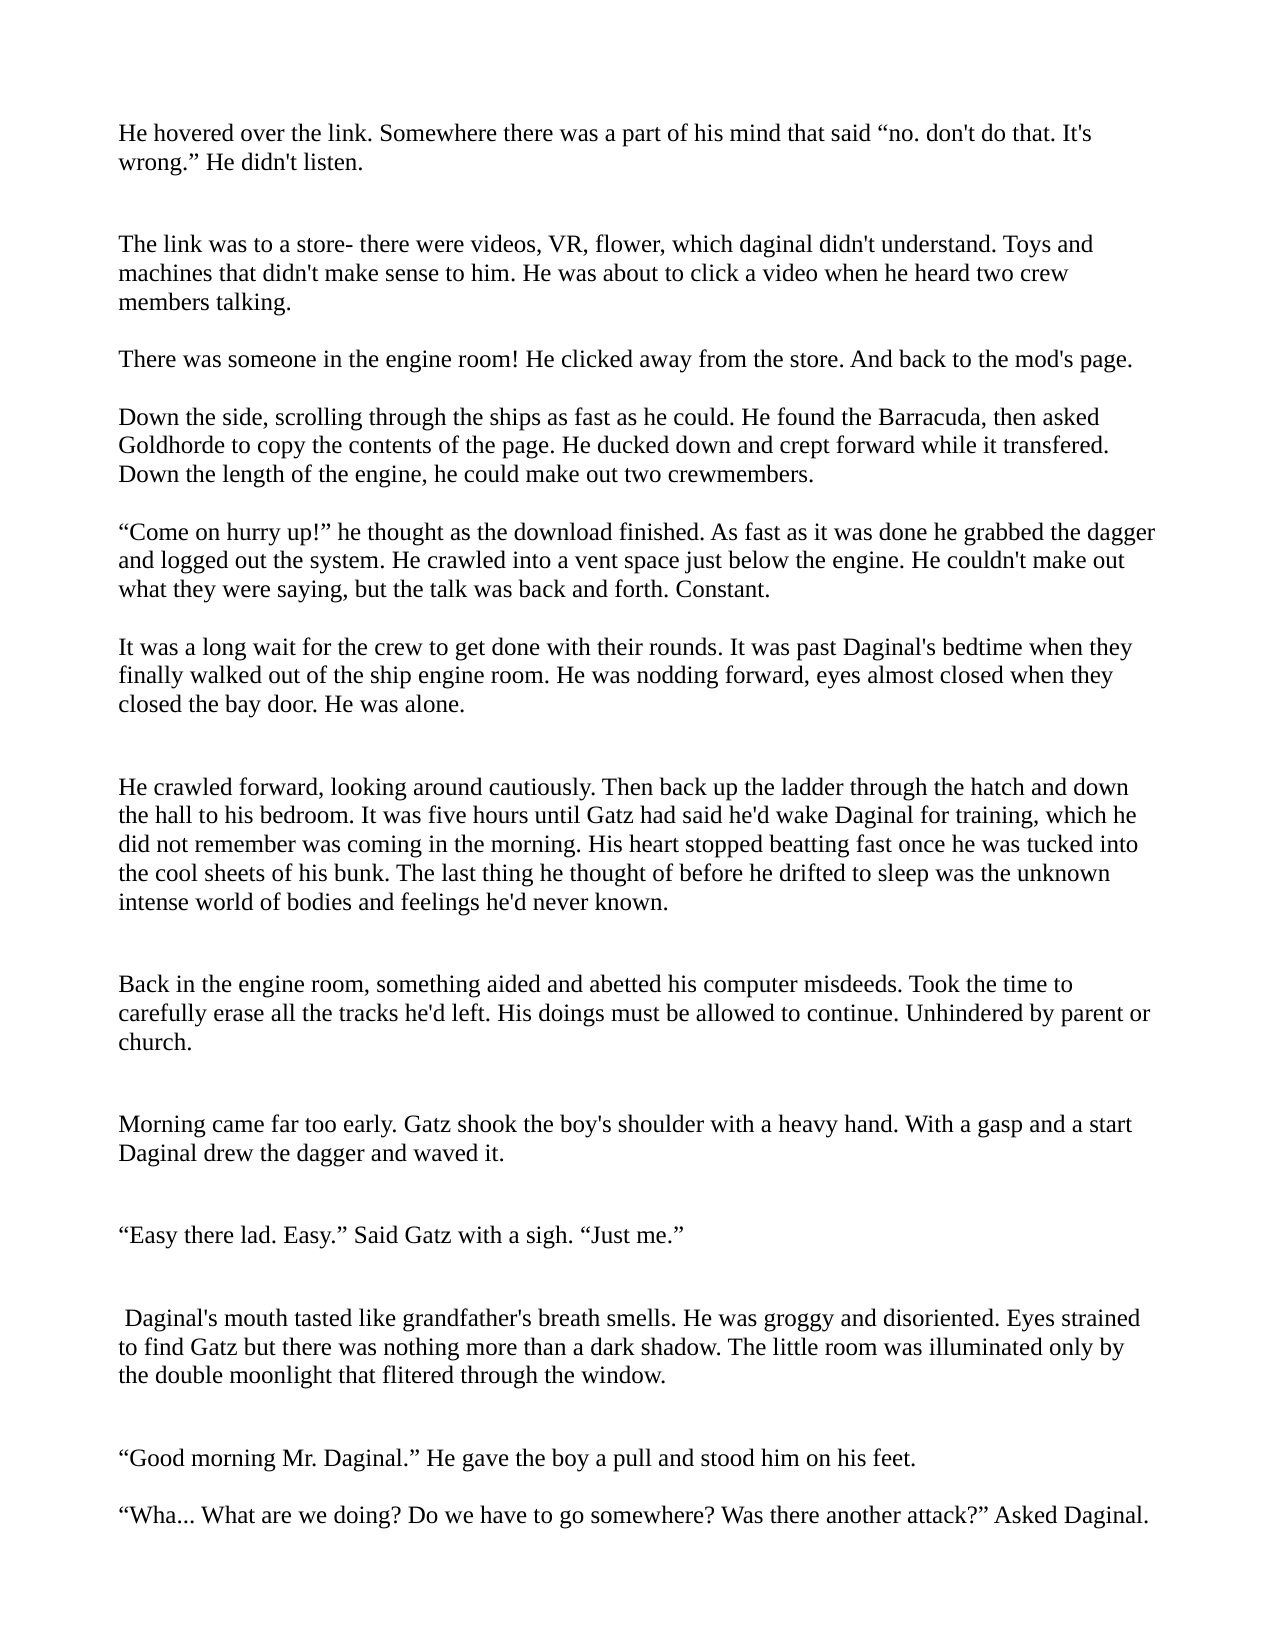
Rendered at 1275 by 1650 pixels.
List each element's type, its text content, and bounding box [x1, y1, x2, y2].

text The link was to a store- there were videos, VR, flower, which daginal didn't understand. Toys and machines that didn't make sense to him. He was about to click a video when he heard two crew members talking. There was someone in the engine room! He clicked away from the store. And back to the mod's page. Down the side, scrolling through the ships as fast as he could. He found the Barracuda, then asked Goldhorde to copy the contents of the page. He ducked down and crept forward while it transfered. Down the length of the engine, he could make out two crewmembers. “Come on hurry up!” he thought as the download finished. As fast as it was done he grabbed the dagger and logged out the system. He crawled into a vent space just below the engine. He couldn't make out what they were saying, but the talk was back and forth. Constant. It was a long wait for the crew to get done with their rounds. It was past Daginal's bedtime when they finally walked out of the ship engine room. He was nodding forward, eyes almost closed when they closed the bay door. He was alone. [118, 229, 1157, 718]
text “Easy there lad. Easy.” Said Gatz with a sigh. “Just me.” [118, 1221, 1157, 1249]
text Daginal's mouth tasted like grandfather's breath smells. He was groggy and disoriented. Eyes strained to find Gatz but there was nothing more than a dark shadow. The little room was illuminated only by the double moonlight that flitered through the window. [118, 1303, 1157, 1389]
text “Good morning Mr. Daginal.” He gave the boy a pull and stood him on his feet. “Wha... What are we doing? Do we have to go somewhere? Was there another attack?” Asked Daginal. [118, 1443, 1157, 1529]
text He crawled forward, looking around cautiously. Then back up the ladder through the hatch and down the hall to his bedroom. It was five hours until Gatz had said he'd wake Daginal for training, which he did not remember was coming in the morning. His heart stopped beatting fast once he was tucked into the cool sheets of his bunk. The last thing he thought of before he drifted to sleep was the unknown intense world of bodies and feelings he'd never known. [118, 772, 1157, 916]
text Morning came far too early. Gatz shook the boy's shoulder with a heavy hand. With a gasp and a start Daginal drew the dagger and waved it. [118, 1109, 1157, 1167]
text Back in the engine room, something aided and abetted his computer misdeeds. Took the time to carefully erase all the tracks he'd left. His doings must be allowed to continue. Unhindered by parent or church. [118, 969, 1157, 1056]
text He hovered over the link. Somewhere there was a part of his mind that said “no. don't do that. It's wrong.” He didn't listen. [118, 118, 1157, 176]
